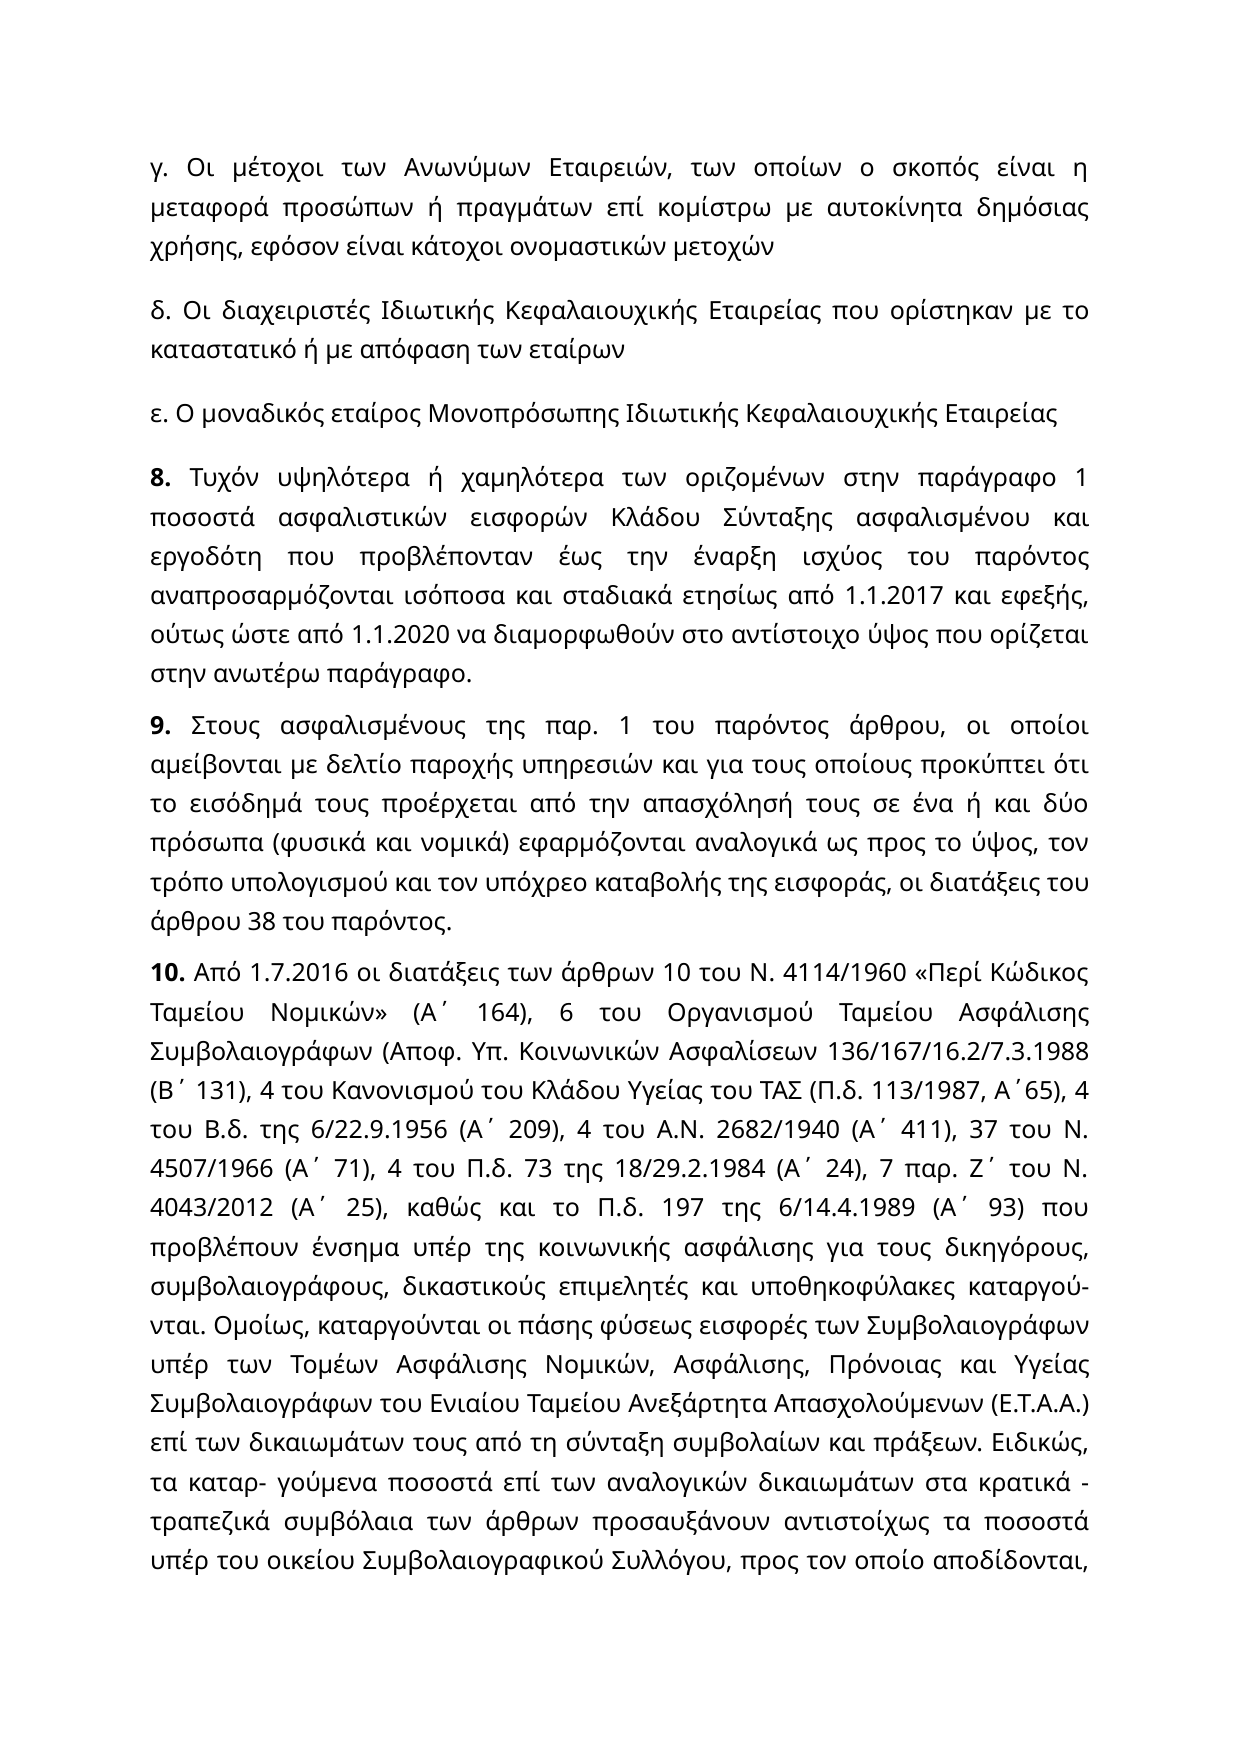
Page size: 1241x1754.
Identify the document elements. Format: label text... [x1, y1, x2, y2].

text 9. Στους ασφαλισμένους της παρ. 1 του παρόντος άρθρου, οι οποίοι αμείβονται με δελτίο παροχής υπηρεσιών και για τους οποίους προκύπτει ότι το εισόδημά τους προέρχεται από την απασχόλησή τους σε ένα ή και δύο πρόσωπα (φυσικά και νομικά) εφαρμόζονται αναλογικά ως προς το ύψος, τον τρόπο υπολογισμού και τον υπόχρεο καταβολής της εισφοράς, οι διατάξεις του άρθρου 38 του παρόντος. [150, 707, 1090, 937]
text γ. Οι μέτοχοι των Ανωνύμων Εταιρειών, των οποίων ο σκοπός είναι η μεταφορά προσώπων ή πραγμάτων επί κομίστρω με αυτοκίνητα δημόσιας χρήσης, εφόσον είναι κάτοχοι ονομαστικών μετοχών [150, 150, 1090, 262]
text ε. Ο μοναδικός εταίρος Μονοπρόσωπης Ιδιωτικής Κεφαλαιουχικής Εταιρείας [150, 396, 1090, 430]
text 8. Τυχόν υψηλότερα ή χαμηλότερα των οριζομένων στην παράγραφο 1 ποσοστά ασφαλιστικών εισφορών Κλάδου Σύνταξης ασφαλισμένου και εργοδότη που προβλέπονταν έως την έναρξη ισχύος του παρόντος αναπροσαρμόζονται ισόποσα και σταδιακά ετησίως από 1.1.2017 και εφεξής, ούτως ώστε από 1.1.2020 να διαμορφωθούν στο αντίστοιχο ύψος που ορίζεται στην ανωτέρω παράγραφο. [150, 460, 1090, 690]
text 10. Από 1.7.2016 οι διατάξεις των άρθρων 10 του Ν. 4114/1960 «Περί Κώδικος Ταμείου Νομικών» (Α΄ 164), 6 του Οργανισμού Ταμείου Ασφάλισης Συμβολαιογράφων (Αποφ. Υπ. Κοινωνικών Ασφαλίσεων 136/167/16.2/7.3.1988 (Β΄ 131), 4 του Κανονισμού του Κλάδου Υγείας του ΤΑΣ (Π.δ. 113/1987, Α΄65), 4 του Β.δ. της 6/22.9.1956 (Α΄ 209), 4 του Α.Ν. 2682/1940 (Α΄ 411), 37 του Ν. 4507/1966 (Α΄ 71), 4 του Π.δ. 73 της 18/29.2.1984 (Α΄ 24), 7 παρ. Ζ΄ του Ν. 4043/2012 (Α΄ 25), καθώς και το Π.δ. 197 της 6/14.4.1989 (Α΄ 93) που προβλέπουν ένσημα υπέρ της κοινωνικής ασφάλισης για τους δικηγόρους, συμβολαιογράφους, δικαστικούς επιμελητές και υποθηκοφύλακες καταργού- νται. Ομοίως, καταργούνται οι πάσης φύσεως εισφορές των Συμβολαιογράφων υπέρ των Τομέων Ασφάλισης Νομικών, Ασφάλισης, Πρόνοιας και Υγείας Συμβολαιογράφων του Ενιαίου Ταμείου Ανεξάρτητα Απασχολούμενων (Ε.Τ.Α.Α.) επί των δικαιωμάτων τους από τη σύνταξη συμβολαίων και πράξεων. Ειδικώς, τα καταρ- γούμενα ποσοστά επί των αναλογικών δικαιωμάτων στα κρατικά - τραπεζικά συμβόλαια των άρθρων προσαυξάνουν αντιστοίχως τα ποσοστά υπέρ του οικείου Συμβολαιογραφικού Συλλόγου, προς τον οποίο αποδίδονται, [150, 955, 1090, 1577]
text δ. Οι διαχειριστές Ιδιωτικής Κεφαλαιουχικής Εταιρείας που ορίστηκαν με το καταστατικό ή με απόφαση των εταίρων [150, 292, 1090, 366]
